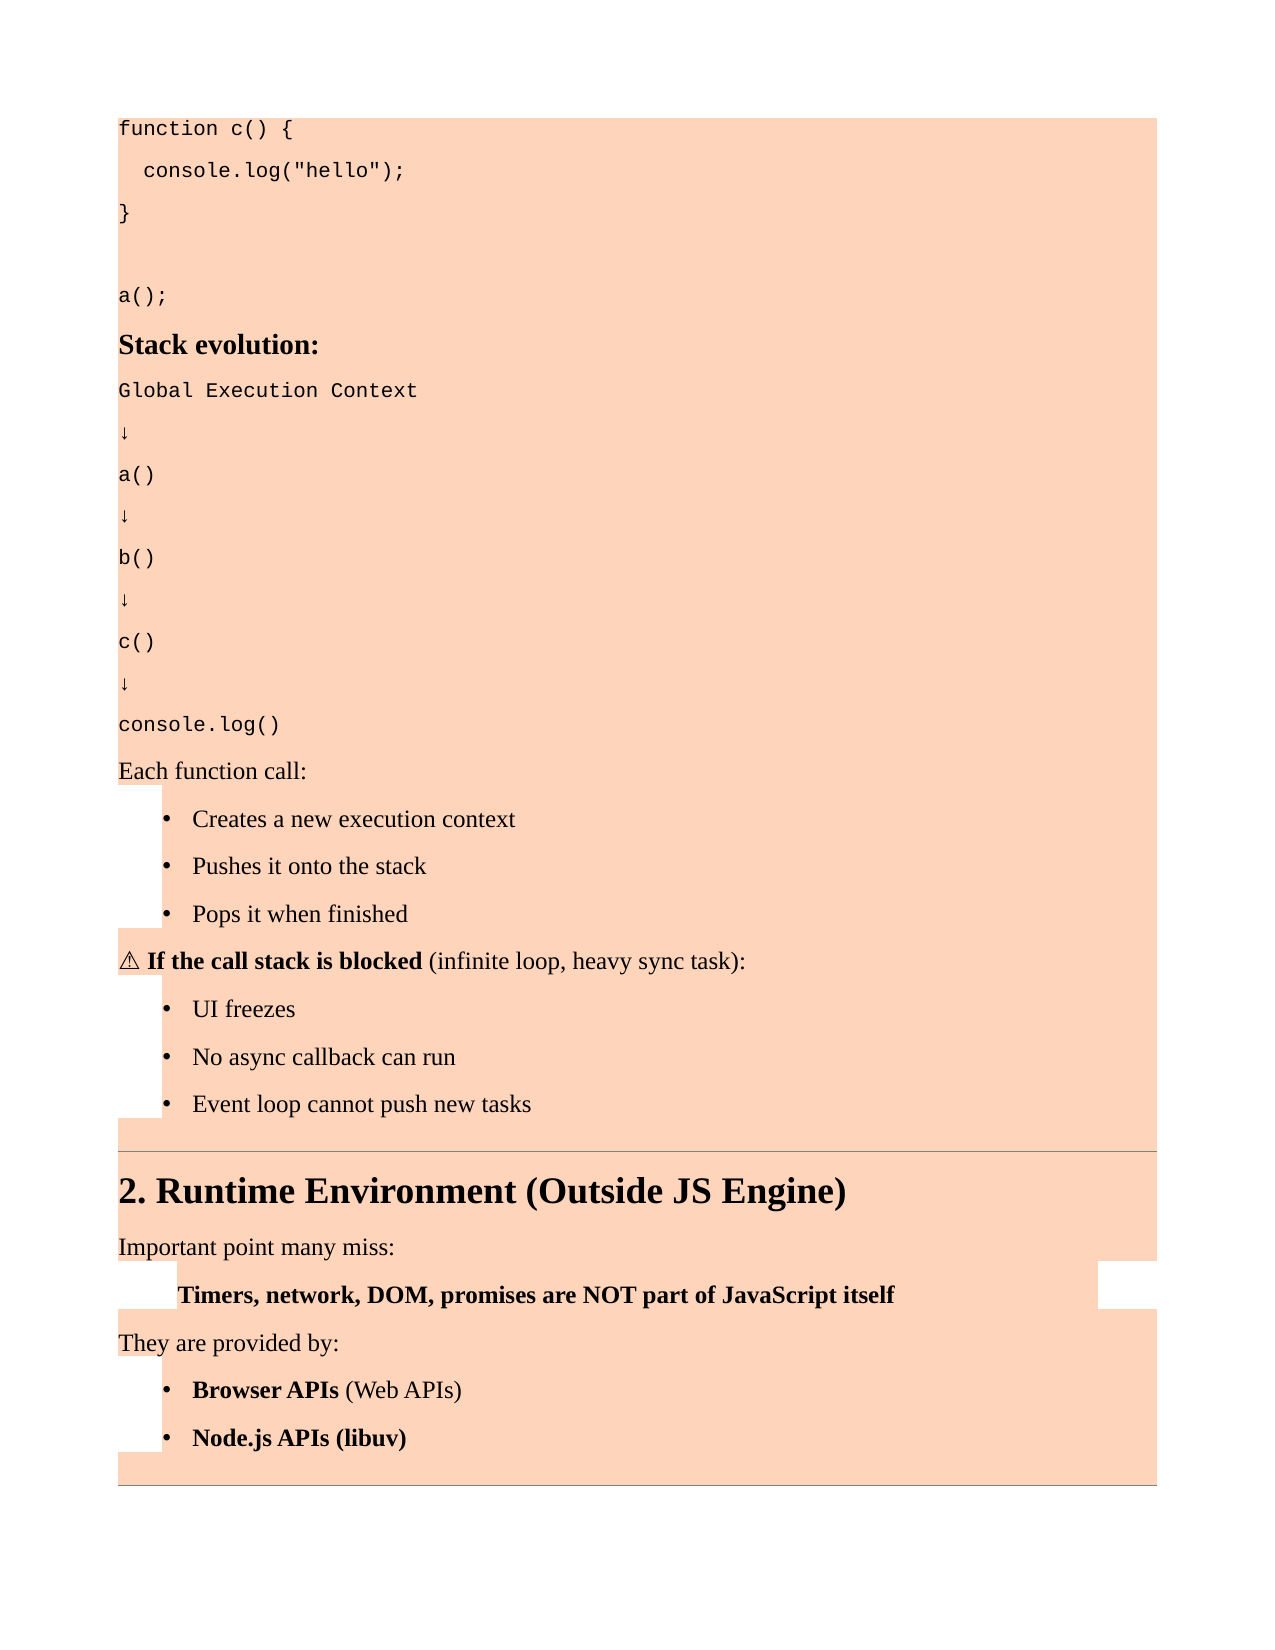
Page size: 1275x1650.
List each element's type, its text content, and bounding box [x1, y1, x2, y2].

text b() [118, 547, 1157, 571]
text console.log("hello"); [118, 160, 1157, 183]
list Pops it when finished [162, 899, 1157, 928]
text c() [118, 631, 1157, 654]
text Timers, network, DOM, promises are NOT part of JavaScript itself [177, 1280, 1098, 1309]
subtitle Stack evolution: [118, 327, 1157, 361]
text They are provided by: [118, 1328, 1157, 1356]
text console.log() [118, 714, 1157, 738]
list Browser APIs (Web APIs) [162, 1375, 1157, 1404]
text Global Execution Context [118, 380, 1157, 404]
list Node.js APIs (libuv) [162, 1423, 1157, 1452]
text Important point many miss: [118, 1232, 1157, 1261]
text ↓ [118, 422, 1157, 446]
text ↓ [118, 505, 1157, 529]
subtitle 2. Runtime Environment (Outside JS Engine) [118, 1168, 1157, 1211]
list UI freezes [162, 994, 1157, 1023]
list Event loop cannot push new tasks [162, 1089, 1157, 1118]
text Each function call: [118, 756, 1157, 785]
text } [118, 202, 1157, 225]
text ↓ [118, 589, 1157, 613]
text a(); [118, 285, 1157, 309]
list Creates a new execution context [162, 804, 1157, 832]
text ↓ [118, 672, 1157, 696]
list No async callback can run [162, 1042, 1157, 1070]
text ⚠ If the call stack is blocked (infinite loop, heavy sync task): [118, 946, 1157, 975]
list Pushes it onto the stack [162, 851, 1157, 880]
text function c() { [118, 118, 1157, 142]
text a() [118, 464, 1157, 487]
